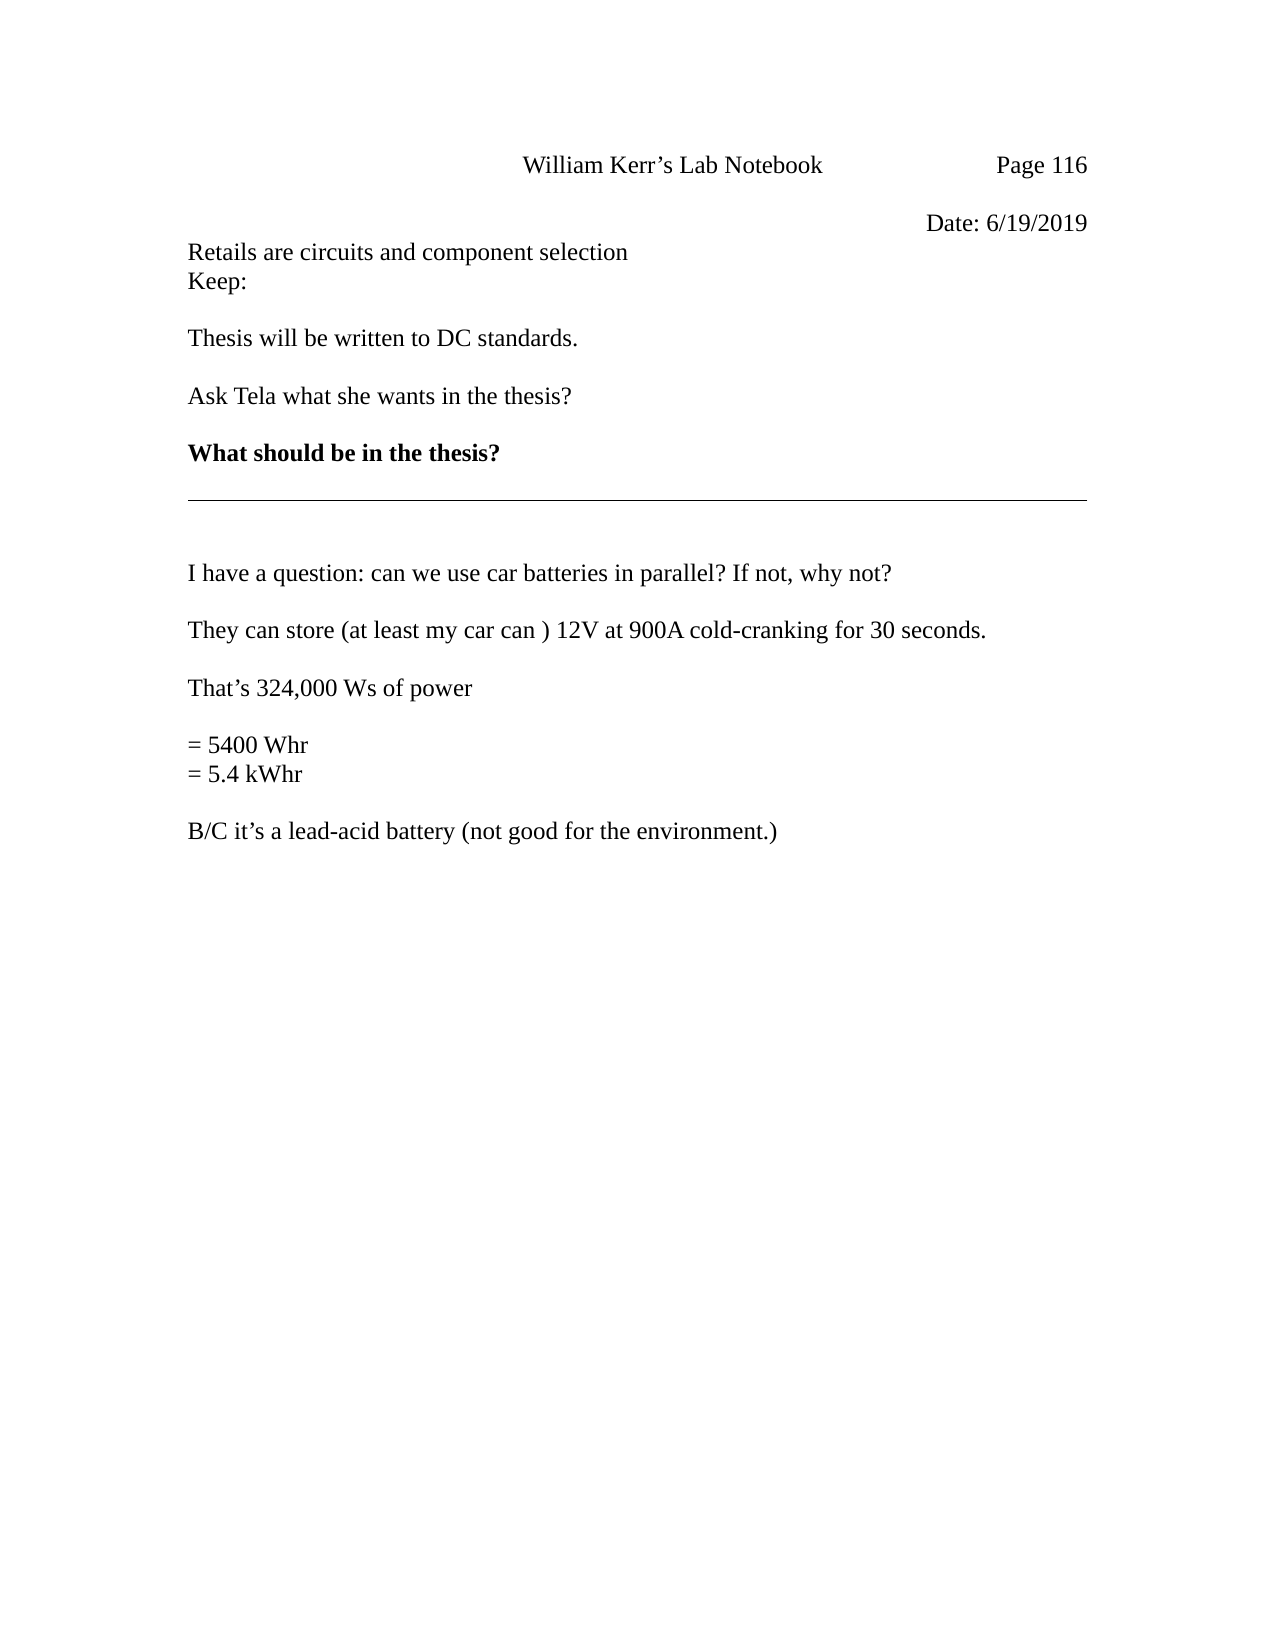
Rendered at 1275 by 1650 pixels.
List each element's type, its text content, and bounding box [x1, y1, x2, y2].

text B/C it’s a lead-acid battery (not good for the environment.) [187, 816, 1087, 845]
text Thesis will be written to DC standards. [187, 323, 1087, 352]
text I have a question: can we use car batteries in parallel? If not, why not? [187, 558, 1087, 586]
text That’s 324,000 Ws of power [187, 673, 1087, 701]
text Date: 6/19/2019 [187, 208, 1087, 237]
text Ask Tela what she wants in the thesis? [187, 381, 1087, 409]
text They can store (at least my car can ) 12V at 900A cold-cranking for 30 seconds. [187, 615, 1087, 644]
text Keep: [187, 266, 1087, 294]
text What should be in the thesis? [187, 438, 1087, 467]
text Retails are circuits and component selection [187, 237, 1087, 266]
text = 5.4 kWhr [187, 759, 1087, 788]
text = 5400 Whr [187, 730, 1087, 759]
